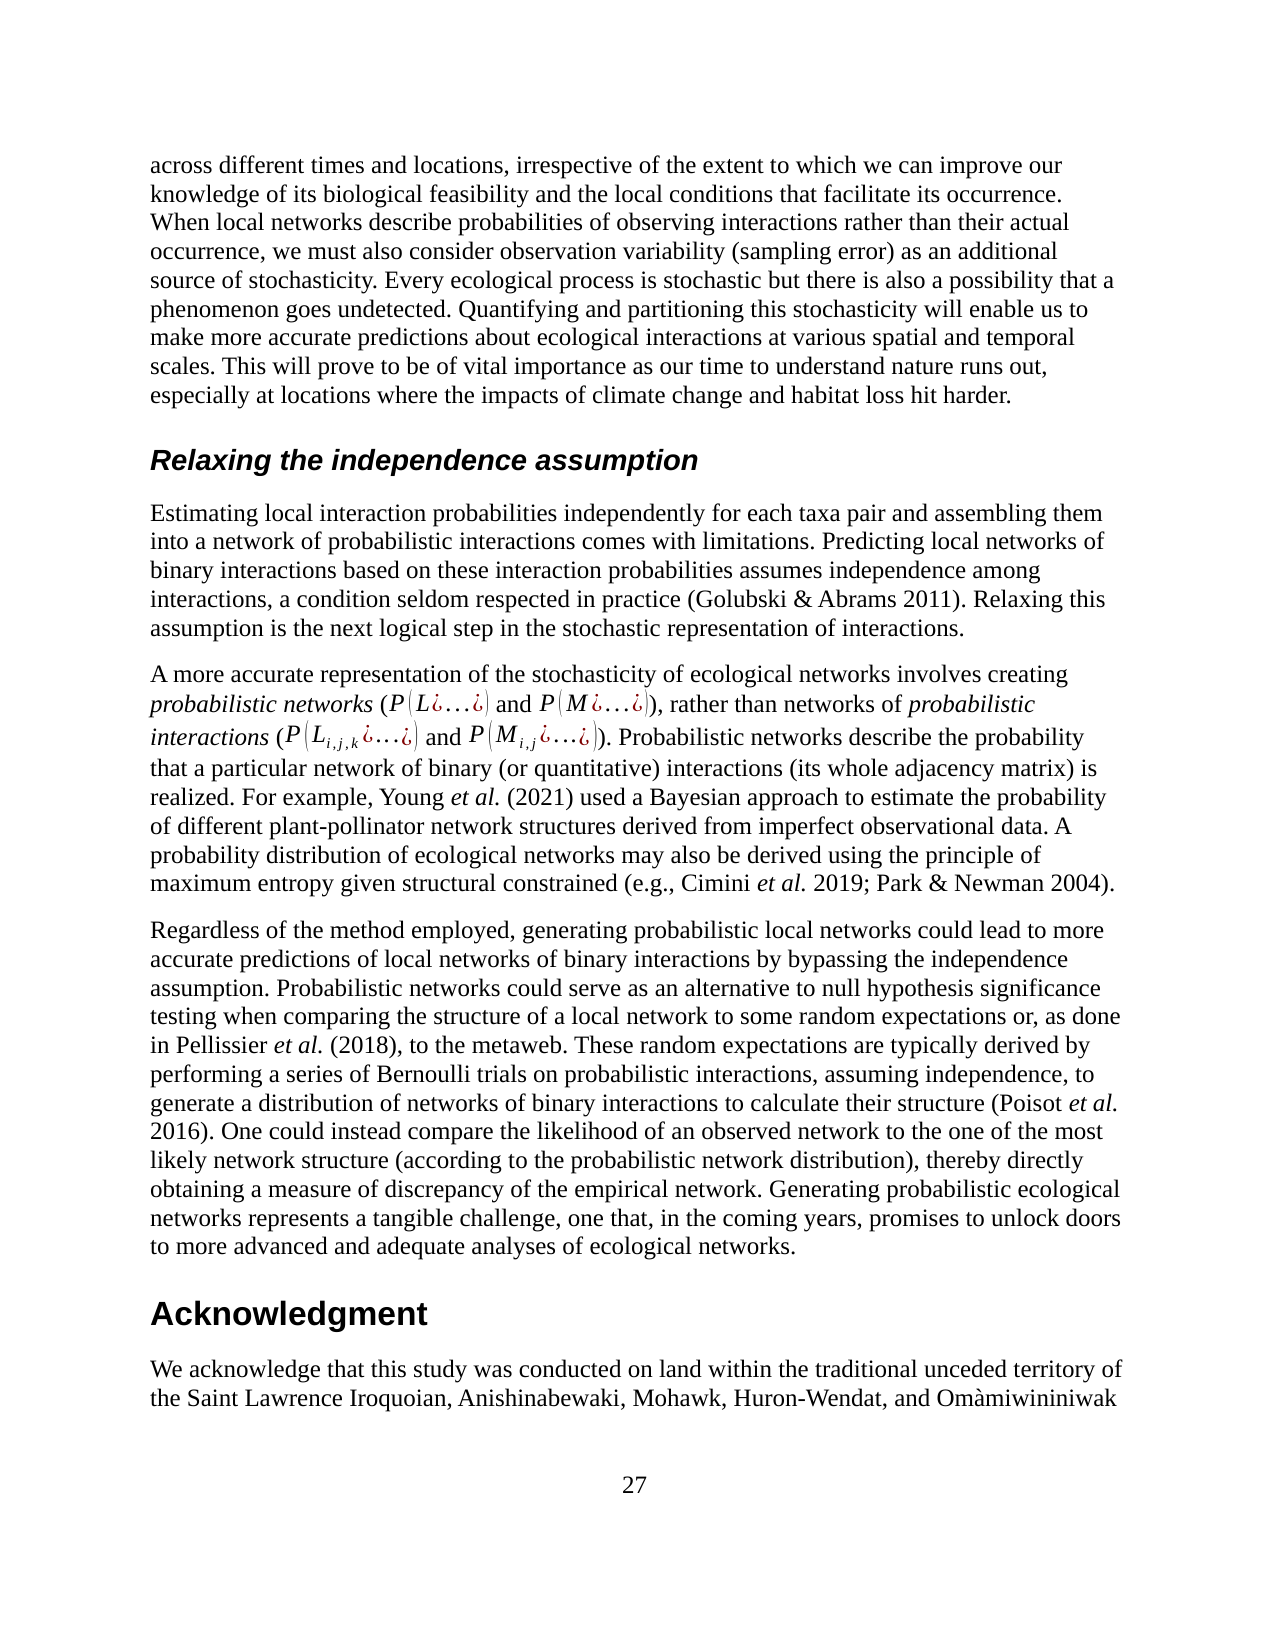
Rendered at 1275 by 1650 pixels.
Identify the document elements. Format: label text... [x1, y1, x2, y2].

text We acknowledge that this study was conducted on land within the traditional unceded territory of the Saint Lawrence Iroquoian, Anishinabewaki, Mohawk, Huron-Wendat, and Omàmiwininiwak [150, 1354, 1125, 1412]
text Estimating local interaction probabilities independently for each taxa pair and assembling them into a network of probabilistic interactions comes with limitations. Predicting local networks of binary interactions based on these interaction probabilities assumes independence among interactions, a condition seldom respected in practice (Golubski & Abrams 2011). Relaxing this assumption is the next logical step in the stochastic representation of interactions. [150, 498, 1125, 641]
subtitle Relaxing the independence assumption [150, 443, 1125, 476]
subtitle Acknowledgment [150, 1294, 1125, 1333]
text Regardless of the method employed, generating probabilistic local networks could lead to more accurate predictions of local networks of binary interactions by bypassing the independence assumption. Probabilistic networks could serve as an alternative to null hypothesis significance testing when comparing the structure of a local network to some random expectations or, as done in Pellissier et al. (2018), to the metaweb. These random expectations are typically derived by performing a series of Bernoulli trials on probabilistic interactions, assuming independence, to generate a distribution of networks of binary interactions to calculate their structure (Poisot et al. 2016). One could instead compare the likelihood of an observed network to the one of the most likely network structure (according to the probabilistic network distribution), thereby directly obtaining a measure of discrepancy of the empirical network. Generating probabilistic ecological networks represents a tangible challenge, one that, in the coming years, promises to unlock doors to more advanced and adequate analyses of ecological networks. [150, 915, 1125, 1260]
text A more accurate representation of the stochasticity of ecological networks involves creating probabilistic networks ( and ), rather than networks of probabilistic interactions ( and ). Probabilistic networks describe the probability that a particular network of binary (or quantitative) interactions (its whole adjacency matrix) is realized. For example, Young et al. (2021) used a Bayesian approach to estimate the probability of different plant-pollinator network structures derived from imperfect observational data. A probability distribution of ecological networks may also be derived using the principle of maximum entropy given structural constrained (e.g., Cimini et al. 2019; Park & Newman 2004). [150, 659, 1125, 897]
text across different times and locations, irrespective of the extent to which we can improve our knowledge of its biological feasibility and the local conditions that facilitate its occurrence. When local networks describe probabilities of observing interactions rather than their actual occurrence, we must also consider observation variability (sampling error) as an additional source of stochasticity. Every ecological process is stochastic but there is also a possibility that a phenomenon goes undetected. Quantifying and partitioning this stochasticity will enable us to make more accurate predictions about ecological interactions at various spatial and temporal scales. This will prove to be of vital importance as our time to understand nature runs out, especially at locations where the impacts of climate change and habitat loss hit harder. [150, 150, 1125, 409]
